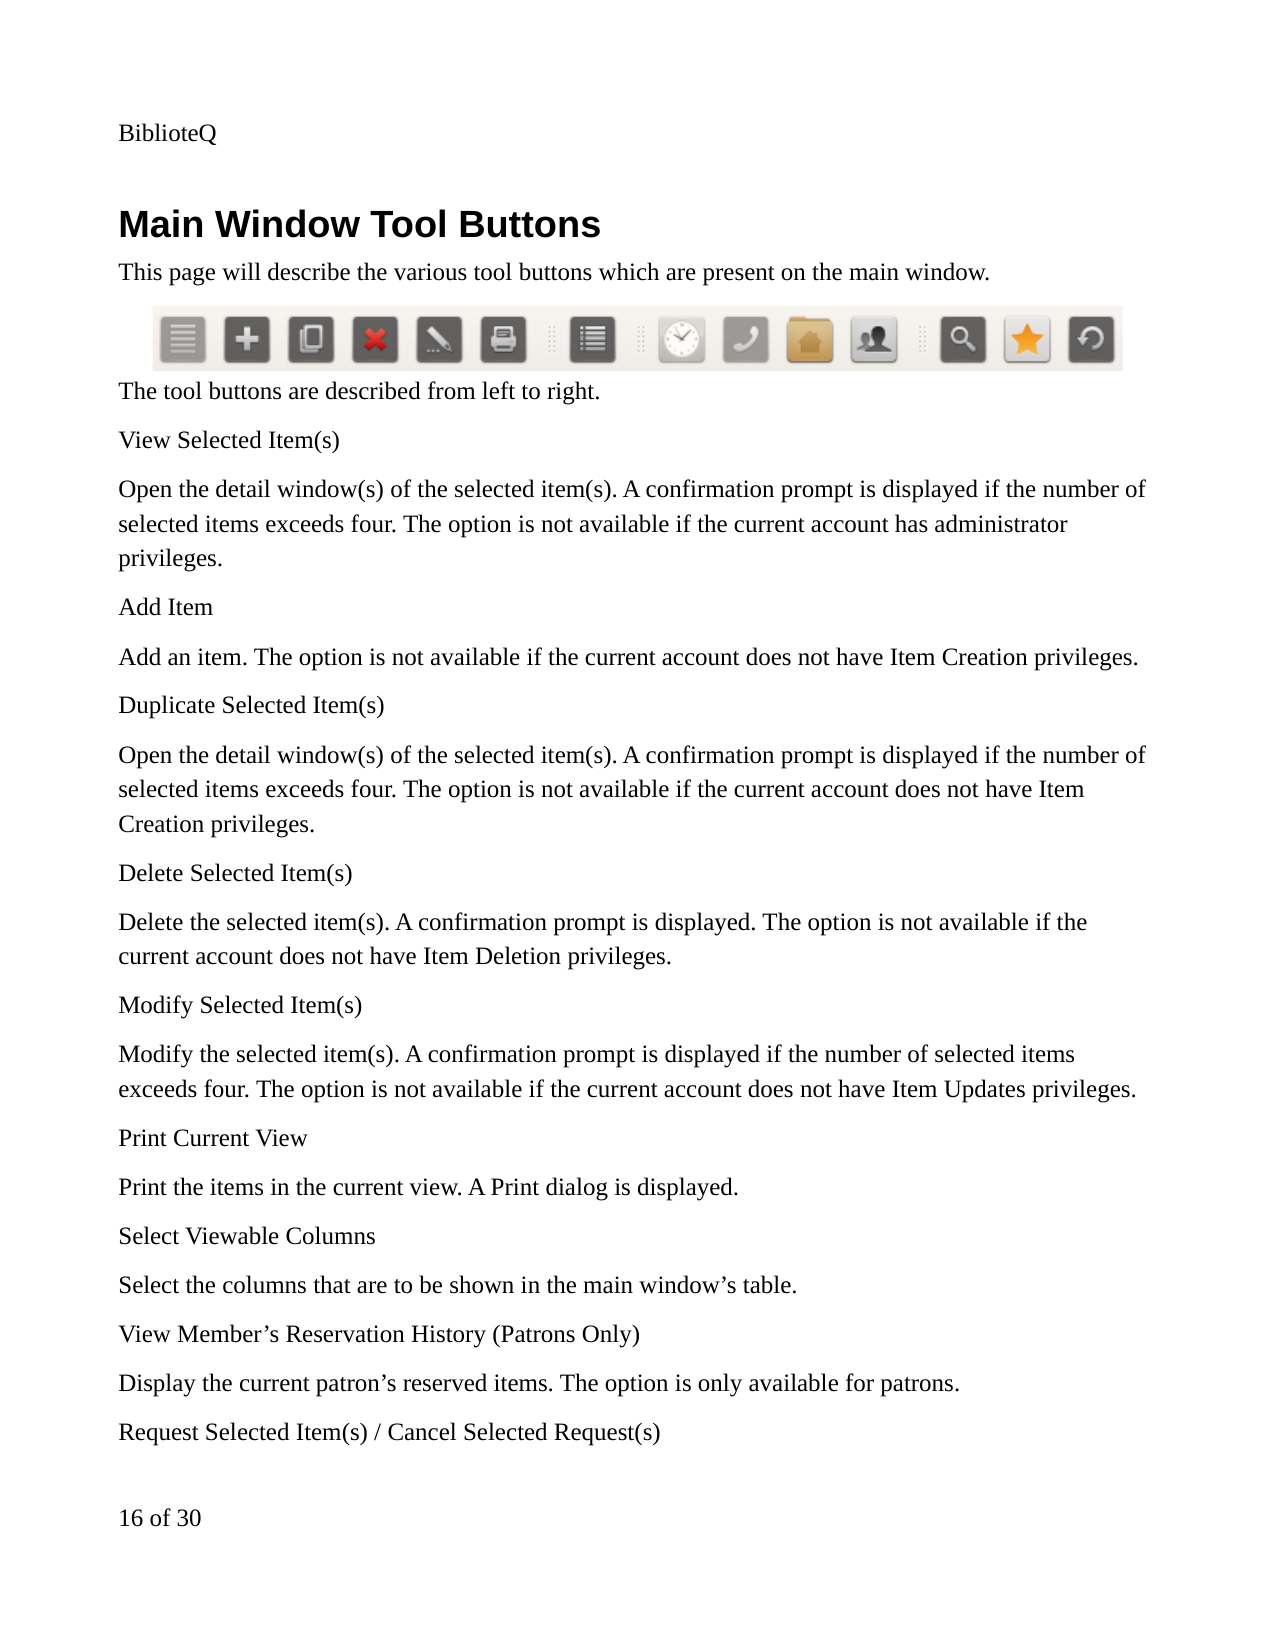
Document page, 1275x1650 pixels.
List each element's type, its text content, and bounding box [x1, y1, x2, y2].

text Modify Selected Item(s) [118, 990, 1157, 1019]
text Select Viewable Columns [118, 1221, 1157, 1250]
text This page will describe the various tool buttons which are present on the main window. [118, 257, 1157, 286]
text The tool buttons are described from left to right. [118, 371, 1157, 405]
text Add an item. The option is not available if the current account does not have Item Creation privileges. [118, 642, 1157, 670]
text Display the current patron’s reserved items. The option is only available for patrons. [118, 1368, 1157, 1397]
text View Selected Item(s) [118, 425, 1157, 454]
text View Member’s Reservation History (Patrons Only) [118, 1319, 1157, 1348]
text Open the detail window(s) of the selected item(s). A confirmation prompt is displayed if the number of selected items exceeds four. The option is not available if the current account does not have Item Creation privileges. [118, 740, 1157, 837]
text Print Current View [118, 1123, 1157, 1152]
text Print the items in the current view. A Print dialog is displayed. [118, 1172, 1157, 1201]
text Open the detail window(s) of the selected item(s). A confirmation prompt is displayed if the number of selected items exceeds four. The option is not available if the current account has administrator privileges. [118, 474, 1157, 572]
text Delete Selected Item(s) [118, 858, 1157, 886]
text Duplicate Selected Item(s) [118, 691, 1157, 719]
text Select the columns that are to be shown in the main window’s table. [118, 1270, 1157, 1299]
text Request Selected Item(s) / Cancel Selected Request(s) [118, 1417, 1157, 1446]
text Modify the selected item(s). A confirmation prompt is displayed if the number of selected items exceeds four. The option is not available if the current account does not have Item Updates privileges. [118, 1039, 1157, 1103]
text Delete the selected item(s). A confirmation prompt is displayed. The option is not available if the current account does not have Item Deletion privileges. [118, 907, 1157, 970]
text Add Item [118, 592, 1157, 621]
subtitle Main Window Tool Buttons [118, 201, 1157, 245]
picture [152, 306, 1123, 371]
